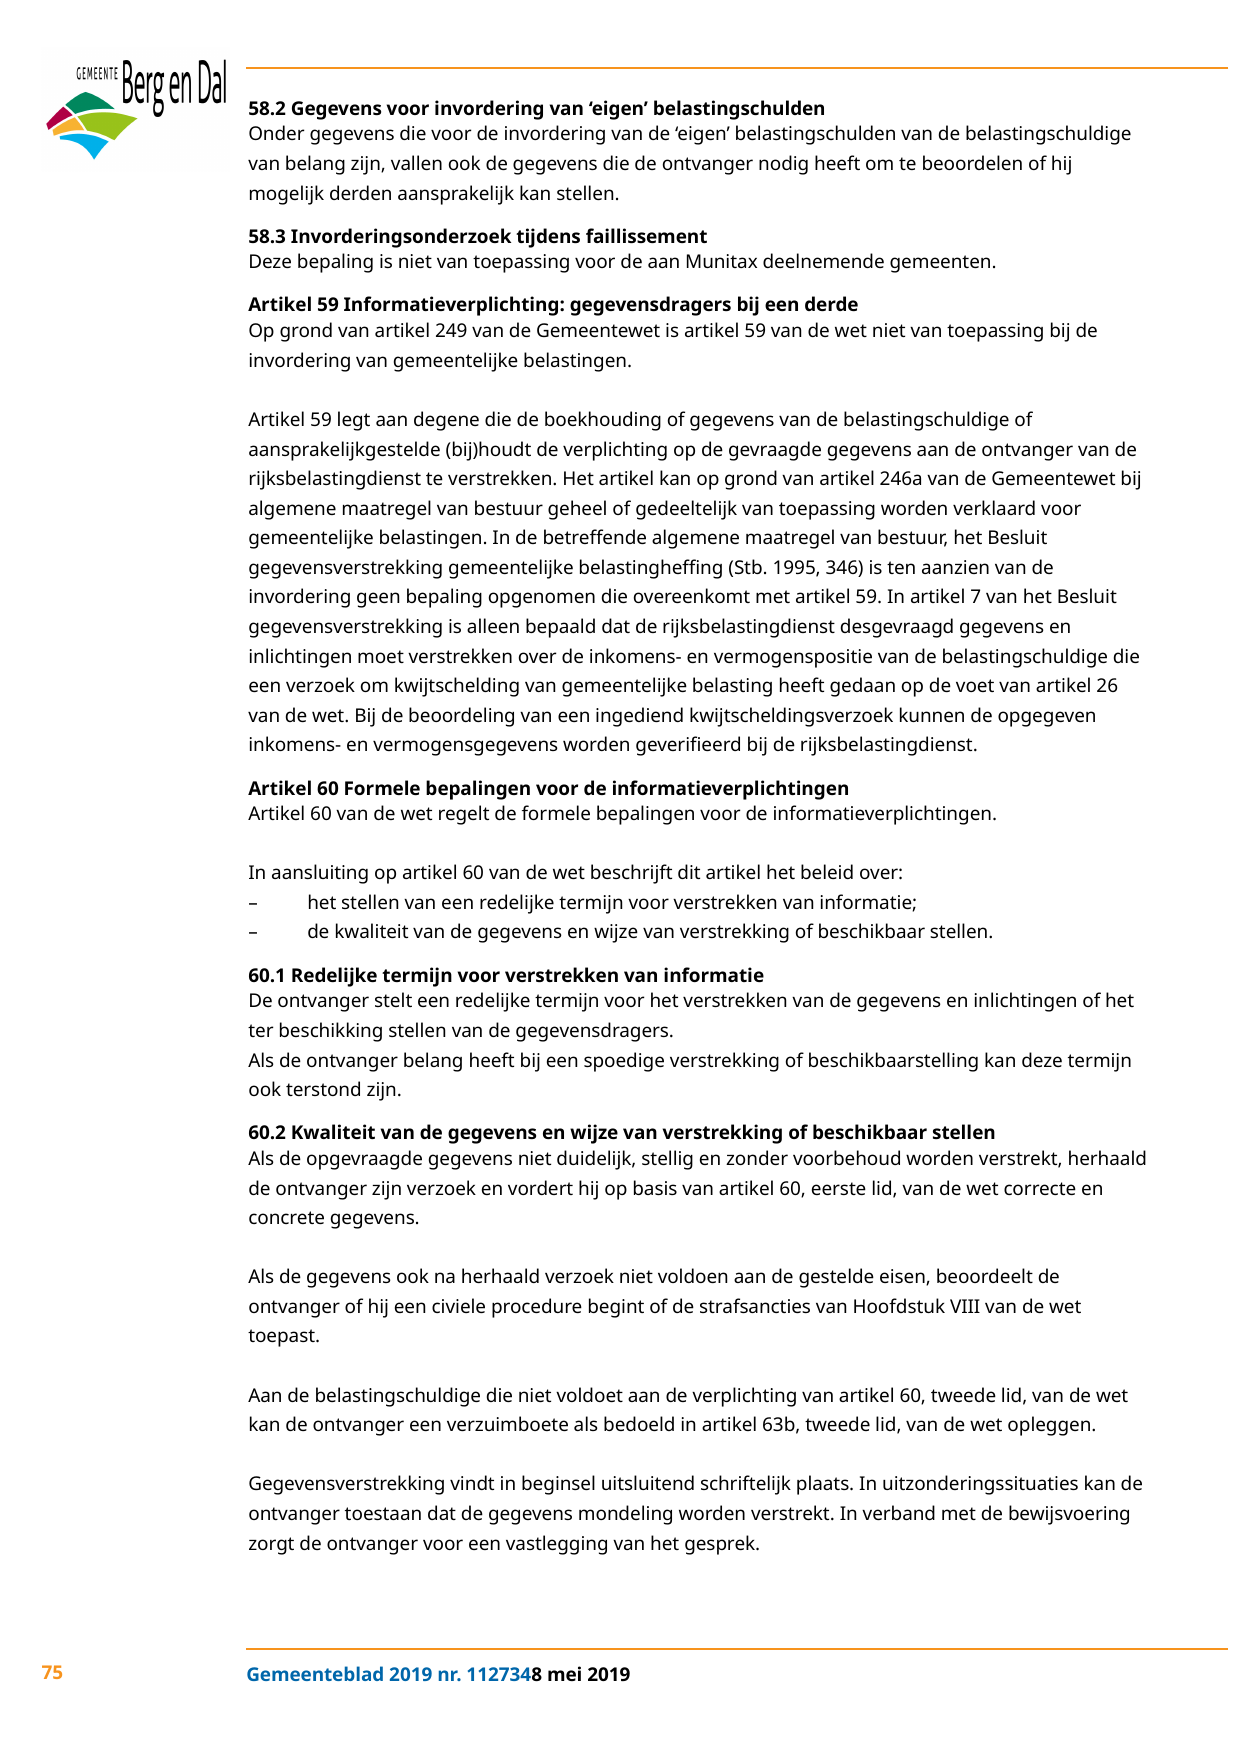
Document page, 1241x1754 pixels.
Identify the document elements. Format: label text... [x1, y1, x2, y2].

text Als de opgevraagde gegevens niet duidelijk, stellig en zonder voorbehoud worden verstrekt, herhaald de ontvanger zijn verzoek en vordert hij op basis van artikel 60, eerste lid, van de wet correcte en concrete gegevens. [248, 1145, 1152, 1230]
text 60.1 Redelijke termijn voor verstrekken van informatie [248, 962, 1152, 988]
text Als de ontvanger belang heeft bij een spoedige verstrekking of beschikbaarstelling kan deze termijn ook terstond zijn. [248, 1047, 1152, 1102]
text Gegevensverstrekking vindt in beginsel uitsluitend schriftelijk plaats. In uitzonderingssituaties kan de ontvanger toestaan dat de gegevens mondeling worden verstrekt. In verband met de bewijsvoering zorgt de ontvanger voor een vastlegging van het gesprek. [248, 1471, 1152, 1556]
text De ontvanger stelt een redelijke termijn voor het verstrekken van de gegevens en inlichtingen of het ter beschikking stellen van de gegevensdragers. [248, 988, 1152, 1043]
text Artikel 60 Formele bepalingen voor de informatieverplichtingen [248, 775, 1152, 800]
text Artikel 59 legt aan degene die de boekhouding of gegevens van de belastingschuldige of aansprakelijkgestelde (bij)houdt de verplichting op de gevraagde gegevens aan de ontvanger van de rijksbelastingdienst te verstrekken. Het artikel kan op grond van artikel 246a van de Gemeentewet bij algemene maatregel van bestuur geheel of gedeeltelijk van toepassing worden verklaard voor gemeentelijke belastingen. In de betreffende algemene maatregel van bestuur, het Besluit gegevensverstrekking gemeentelijke belastingheffing (Stb. 1995, 346) is ten aanzien van de invordering geen bepaling opgenomen die overeenkomt met artikel 59. In artikel 7 van het Besluit gegevensverstrekking is alleen bepaald dat de rijksbelastingdienst desgevraagd gegevens en inlichtingen moet verstrekken over de inkomens- en vermogenspositie van de belastingschuldige die een verzoek om kwijtschelding van gemeentelijke belasting heeft gedaan op de voet van artikel 26 van de wet. Bij de beoordeling van een ingediend kwijtscheldingsverzoek kunnen de opgegeven inkomens- en vermogensgegevens worden geverifieerd bij de rijksbelastingdienst. [248, 406, 1152, 757]
text Artikel 59 Informatieverplichting: gegevensdragers bij een derde [248, 292, 1152, 317]
text 58.2 Gegevens voor invordering van ‘eigen’ belastingschulden [248, 95, 1152, 121]
text Als de gegevens ook na herhaald verzoek niet voldoen aan de gestelde eisen, beoordeelt de ontvanger of hij een civiele procedure begint of de strafsancties van Hoofdstuk VIII van de wet toepast. [248, 1263, 1152, 1348]
text Op grond van artikel 249 van de Gemeentewet is artikel 59 van de wet niet van toepassing bij de invordering van gemeentelijke belastingen. [248, 317, 1152, 373]
text Onder gegevens die voor de invordering van de ‘eigen’ belastingschulden van de belastingschuldige van belang zijn, vallen ook de gegevens die de ontvanger nodig heeft om te beoordelen of hij mogelijk derden aansprakelijk kan stellen. [248, 121, 1152, 205]
list het stellen van een redelijke termijn voor verstrekken van informatie; [248, 889, 1152, 915]
text Deze bepaling is niet van toepassing voor de aan Munitax deelnemende gemeenten. [248, 248, 1152, 274]
text Artikel 60 van de wet regelt de formele bepalingen voor de informatieverplichtingen. [248, 800, 1152, 826]
text In aansluiting op artikel 60 van de wet beschrijft dit artikel het beleid over: [248, 859, 1152, 885]
picture [41, 47, 231, 172]
text Aan de belastingschuldige die niet voldoet aan de verplichting van artikel 60, tweede lid, van de wet kan de ontvanger een verzuimboete als bedoeld in artikel 63b, tweede lid, van de wet opleggen. [248, 1382, 1152, 1437]
list de kwaliteit van de gegevens en wijze van verstrekking of beschikbaar stellen. [248, 919, 1152, 944]
text 60.2 Kwaliteit van de gegevens en wijze van verstrekking of beschikbaar stellen [248, 1119, 1152, 1145]
text 58.3 Invorderingsonderzoek tijdens faillissement [248, 223, 1152, 248]
